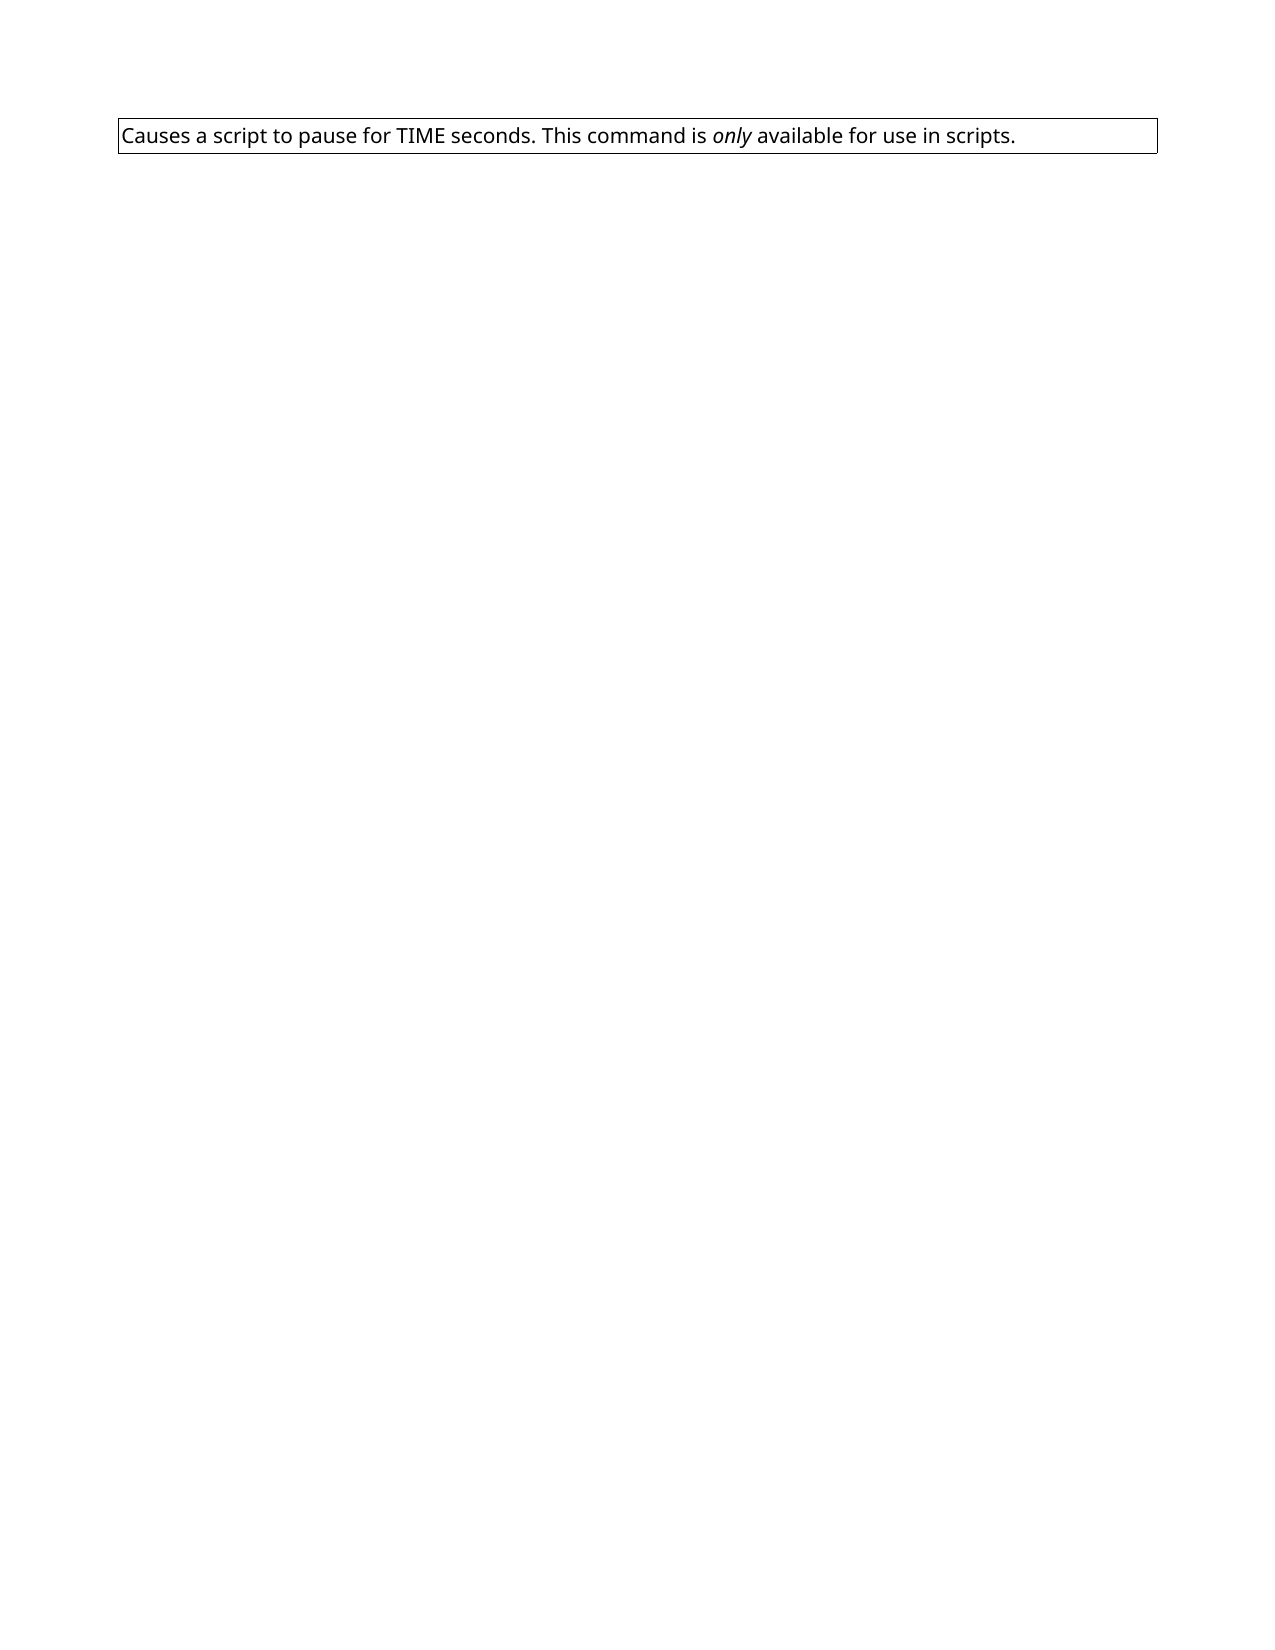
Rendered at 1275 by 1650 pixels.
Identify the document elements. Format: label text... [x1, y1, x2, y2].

table_cell Causes a script to pause for TIME seconds. This command is only available for use in scripts. [119, 119, 1157, 152]
